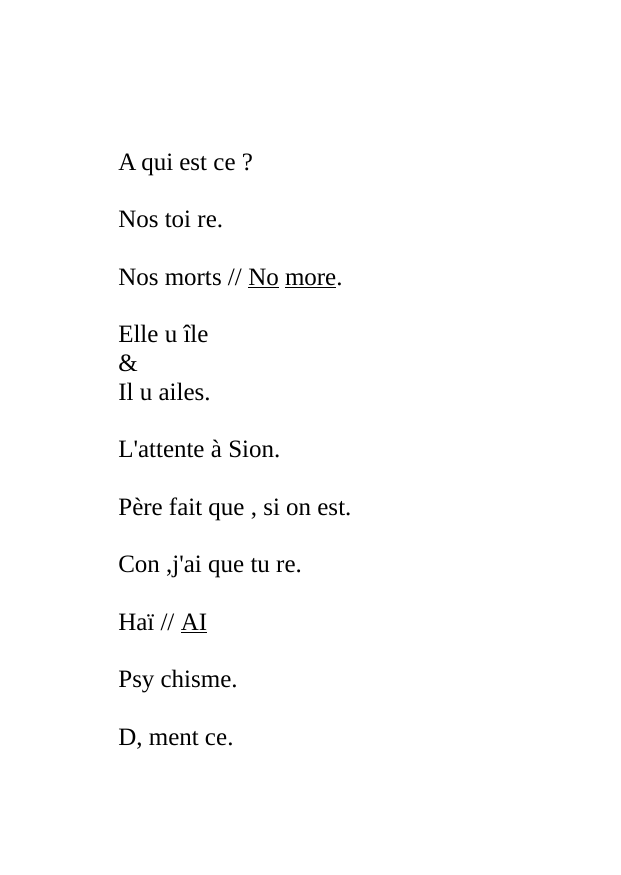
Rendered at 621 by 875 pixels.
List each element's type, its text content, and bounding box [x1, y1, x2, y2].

text D, ment ce. [118, 722, 502, 751]
text L'attente à Sion. [118, 434, 502, 463]
text Père fait que , si on est. [118, 492, 502, 521]
text Psy chisme. [118, 664, 502, 693]
text Elle u île [118, 319, 502, 348]
text A qui est ce ? [118, 147, 502, 176]
text Nos morts // No more. [118, 262, 502, 291]
text Haï // AI [118, 607, 502, 636]
text Il u ailes. [118, 377, 502, 406]
text Nos toi re. [118, 204, 502, 233]
text Con ,j'ai que tu re. [118, 549, 502, 578]
text & [118, 348, 502, 377]
